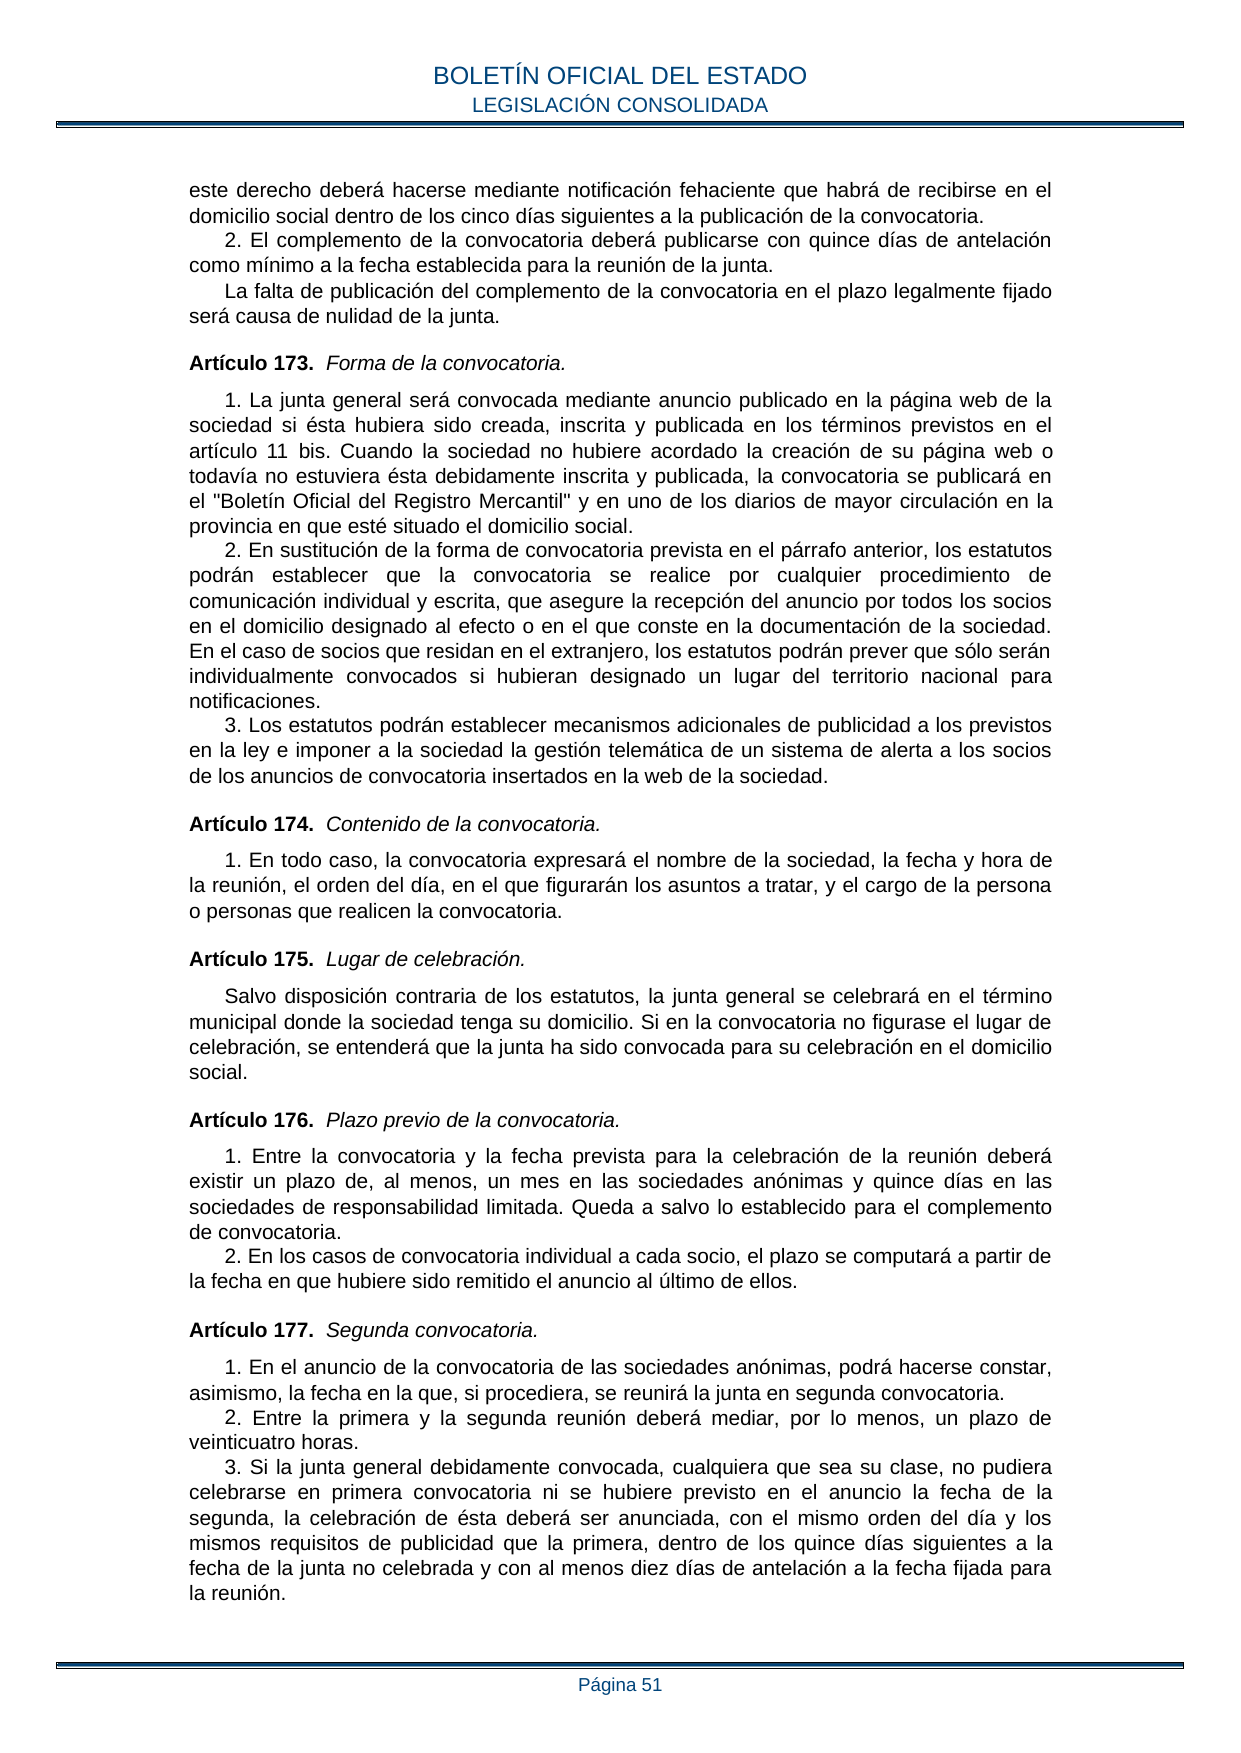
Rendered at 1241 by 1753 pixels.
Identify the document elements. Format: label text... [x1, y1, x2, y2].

text . Entre la convocatoria y la fecha prevista para la celebración de la reunión deberá [236, 1140, 1076, 1165]
text veinticuatro horas. [189, 1426, 384, 1455]
text como mínimo a la fecha establecida para la reunión de la junta. [189, 248, 1076, 278]
text Artículo 174. Contenido de la convocatoria. [189, 807, 626, 837]
text domicilio social dentro de los cinco días siguientes a la publicación de la convocatoria. [189, 203, 1076, 228]
text 1 [224, 1351, 236, 1380]
text será causa de nulidad de la junta. [189, 303, 1076, 328]
text sociedades de responsabilidad limitada. Queda a salvo lo establecido para el complemento [189, 1195, 1076, 1220]
text todavía no estuviera ésta debidamente inscrita y publicada, la convocatoria se publicará en [189, 463, 1076, 488]
text en el domicilio designado al efecto o en el que conste en la documentación de la sociedad. [189, 613, 1076, 638]
text 3. Si la junta general debidamente convocada, cualquiera que sea su clase, no pudiera [224, 1451, 1076, 1476]
text mismos requisitos de publicidad que la primera, dentro de los quince días siguientes a la [189, 1530, 1076, 1555]
text . Los estatutos podrán establecer mecanismos adicionales de publicidad a los previstos [236, 709, 1076, 734]
text de los anuncios de convocatoria insertados en la web de la sociedad. [189, 763, 1076, 788]
text el "Boletín Oficial del Registro Mercantil" y en uno de los diarios de mayor circulación en la [189, 488, 1076, 513]
text celebrarse en primera convocatoria ni se hubiere previsto en el anuncio la fecha de la [189, 1476, 1076, 1505]
text notificaciones. [189, 688, 1076, 713]
text social. [189, 1059, 1076, 1084]
text Artículo 173. Forma de la convocatoria. [189, 347, 591, 377]
text podrán establecer que la convocatoria se realice por cualquier procedimiento de [189, 559, 1076, 588]
text existir un plazo de, al menos, un mes en las sociedades anónimas y quince días en las [189, 1165, 1076, 1195]
text municipal donde la sociedad tenga su domicilio. Si en la convocatoria no figurase el lugar de [189, 1009, 1076, 1034]
text Página 51 [578, 1670, 687, 1697]
text provincia en que esté situado el domicilio social. [189, 513, 1076, 538]
text 2. En los casos de convocatoria individual a cada socio, el plazo se computará a partir de [224, 1240, 1076, 1270]
text 2 [224, 1401, 261, 1426]
text celebración, se entenderá que la junta ha sido convocada para su celebración en el domicilio [189, 1034, 1076, 1059]
text sociedad si ésta hubiera sido creada, inscrita y publicada en los términos previstos en el [189, 409, 1076, 438]
text de convocatoria. [189, 1220, 1076, 1245]
text Artículo 177. Segunda convocatoria. [189, 1314, 564, 1343]
text 1 [224, 1140, 236, 1165]
text BOLETÍN OFICIAL DEL ESTADO [433, 56, 832, 92]
text . Entre la primera y la segunda reunión deberá mediar, por lo menos, un plazo de [261, 1405, 1076, 1430]
text en la ley e imponer a la sociedad la gestión telemática de un sistema de alerta a los socios [189, 734, 1076, 763]
text o personas que realicen la convocatoria. [189, 899, 1076, 924]
text 2. En sustitución de la forma de convocatoria prevista en el párrafo anterior, los estatutos [224, 534, 1076, 559]
text este derecho deberá hacerse mediante notificación fehaciente que habrá de recibirse en el [189, 173, 1076, 203]
text En el caso de socios que residan en el extranjero, los estatutos podrán prever que sólo serán [189, 638, 1076, 663]
text artículo 11 bis. Cuando la sociedad no hubiere acordado la creación de su página web o [189, 438, 1076, 463]
text Artículo 175. Lugar de celebración. [189, 943, 551, 973]
text individualmente convocados si hubieran designado un lugar del territorio nacional para [189, 663, 1076, 688]
text . El complemento de la convocatoria deberá publicarse con quince días de antelación [236, 223, 1076, 248]
text la reunión. [189, 1580, 1076, 1605]
picture [57, 122, 1183, 127]
text . En todo caso, la convocatoria expresará el nombre de la sociedad, la fecha y hora de [236, 844, 1076, 869]
text comunicación individual y escrita, que asegure la recepción del anuncio por todos los socios [189, 588, 1076, 613]
text segunda, la celebración de ésta deberá ser anunciada, con el mismo orden del día y los [189, 1505, 1076, 1530]
text 2 [224, 223, 236, 248]
text La falta de publicación del complemento de la convocatoria en el plazo legalmente fijado [224, 278, 1076, 303]
text la fecha en que hubiere sido remitido el anuncio al último de ellos. [189, 1265, 823, 1295]
text asimismo, la fecha en la que, si procediera, se reunirá la junta en segunda convocatoria. [189, 1380, 1076, 1405]
text la reunión, el orden del día, en el que figurarán los asuntos a tratar, y el cargo de la persona [189, 869, 1076, 899]
text 3 [224, 709, 236, 734]
text 1. La junta general será convocada mediante anuncio publicado en la página web de la [224, 384, 1076, 409]
text LEGISLACIÓN CONSOLIDADA [472, 89, 793, 118]
text . En el anuncio de la convocatoria de las sociedades anónimas, podrá hacerse constar, [236, 1351, 1076, 1380]
text fecha de la junta no celebrada y con al menos diez días de antelación a la fecha fijada para [189, 1555, 1076, 1580]
text Salvo disposición contraria de los estatutos, la junta general se celebrará en el término [224, 979, 1076, 1009]
picture [57, 1663, 1183, 1668]
text Artículo 176. Plazo previo de la convocatoria. [189, 1103, 646, 1133]
text 1 [224, 844, 236, 869]
